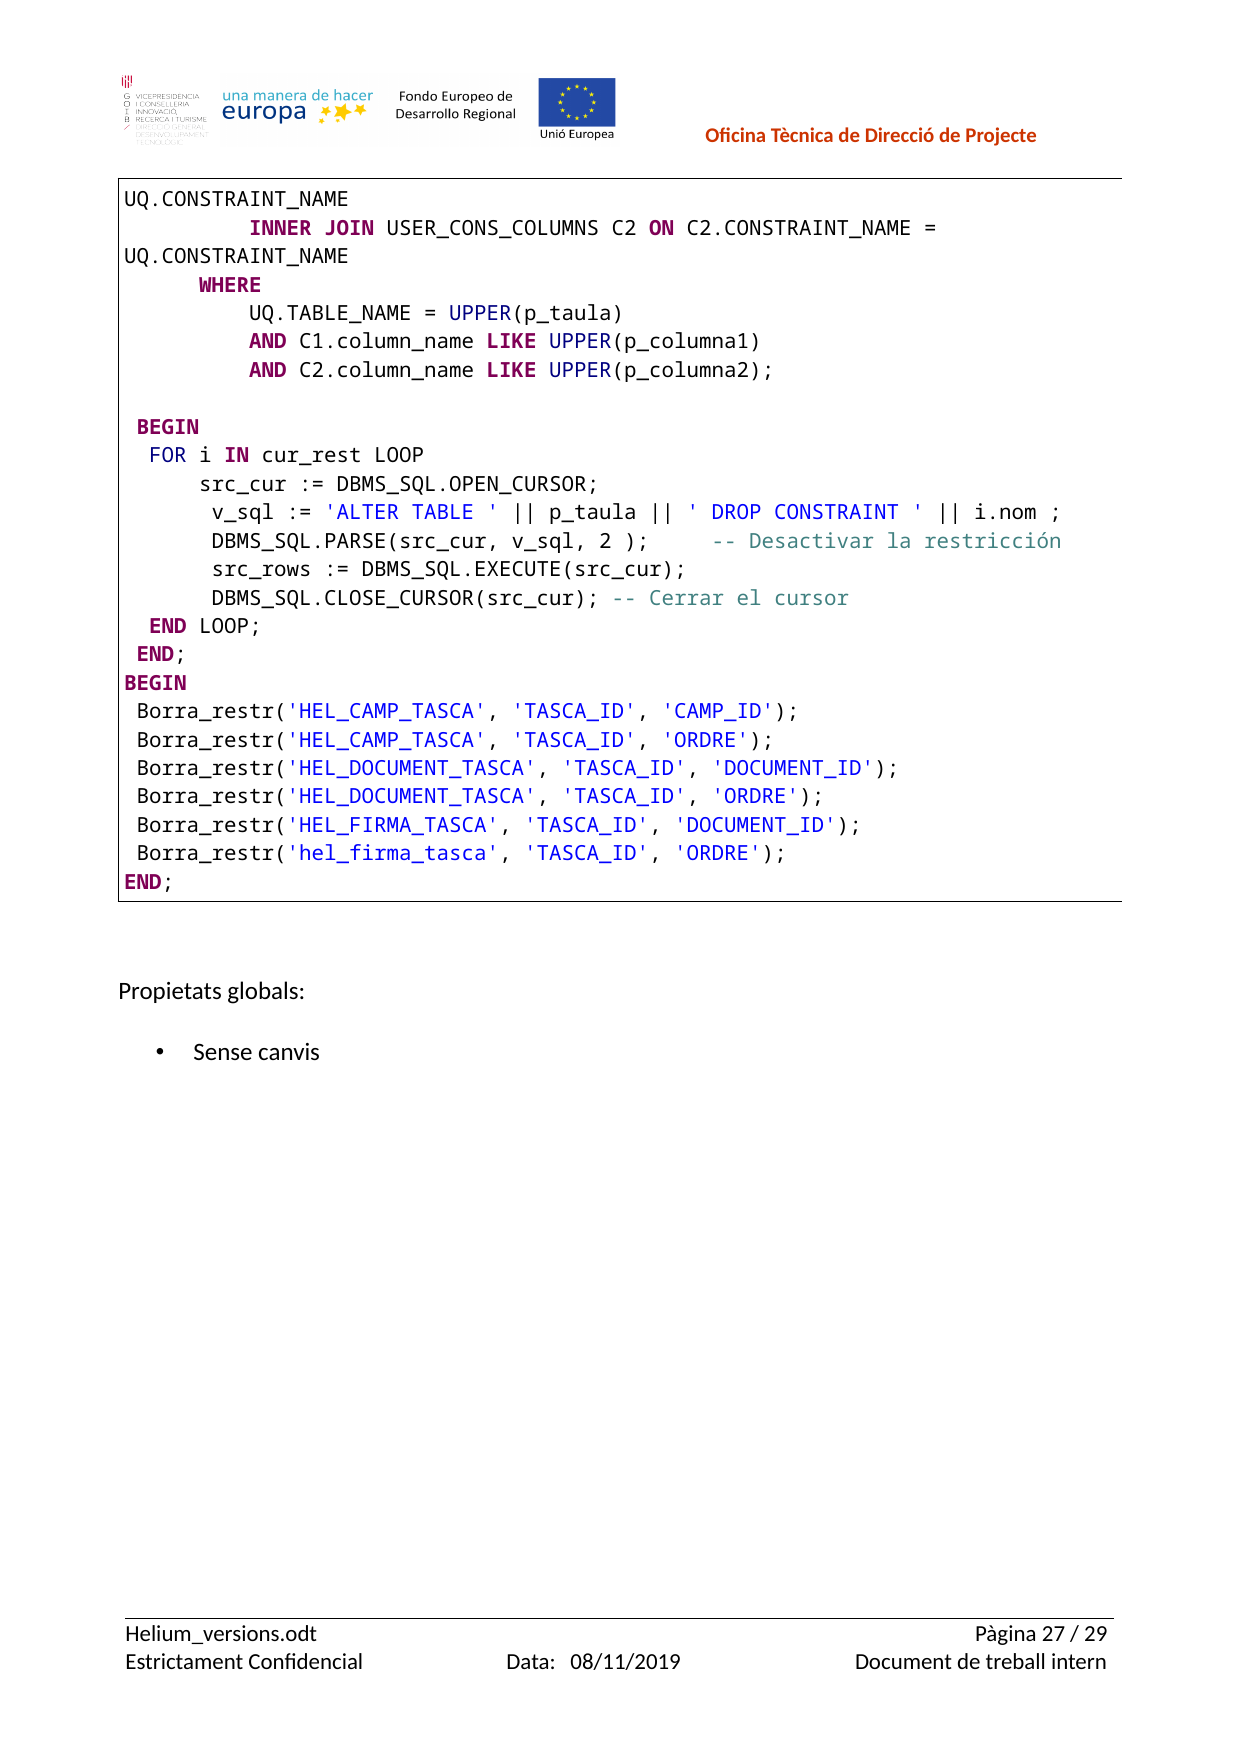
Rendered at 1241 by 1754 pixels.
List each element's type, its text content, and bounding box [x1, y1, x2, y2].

picture [219, 73, 621, 147]
text Propietats globals: [118, 975, 1122, 1006]
picture [118, 73, 213, 147]
table_header UQ.CONSTRAINT_NAME INNER JOIN USER_CONS_COLUMNS C2 ON C2.CONSTRAINT_NAME = UQ.CONSTRAINT_NAME WHERE UQ.TABLE_NAME = UPPER(p_taula) AND C1.column_name LIKE UPPER(p_columna1) AND C2.column_name LIKE UPPER(p_columna2); BEGIN FOR i IN cur_rest LOOP src_cur := DBMS_SQL.OPEN_CURSOR; v_sql := 'ALTER TABLE ' || p_taula || ' DROP CONSTRAINT ' || i.nom ; DBMS_SQL.PARSE(src_cur, v_sql, 2 ); -- Desactivar la restricción src_rows := DBMS_SQL.EXECUTE(src_cur); DBMS_SQL.CLOSE_CURSOR(src_cur); -- Cerrar el cursor END LOOP; END; BEGIN Borra_restr('HEL_CAMP_TASCA', 'TASCA_ID', 'CAMP_ID'); Borra_restr('HEL_CAMP_TASCA', 'TASCA_ID', 'ORDRE'); Borra_restr('HEL_DOCUMENT_TASCA', 'TASCA_ID', 'DOCUMENT_ID'); Borra_restr('HEL_DOCUMENT_TASCA', 'TASCA_ID', 'ORDRE'); Borra_restr('HEL_FIRMA_TASCA', 'TASCA_ID', 'DOCUMENT_ID'); Borra_restr('hel_firma_tasca', 'TASCA_ID', 'ORDRE'); END; [119, 179, 1122, 901]
list Sense canvis [156, 1036, 1122, 1067]
